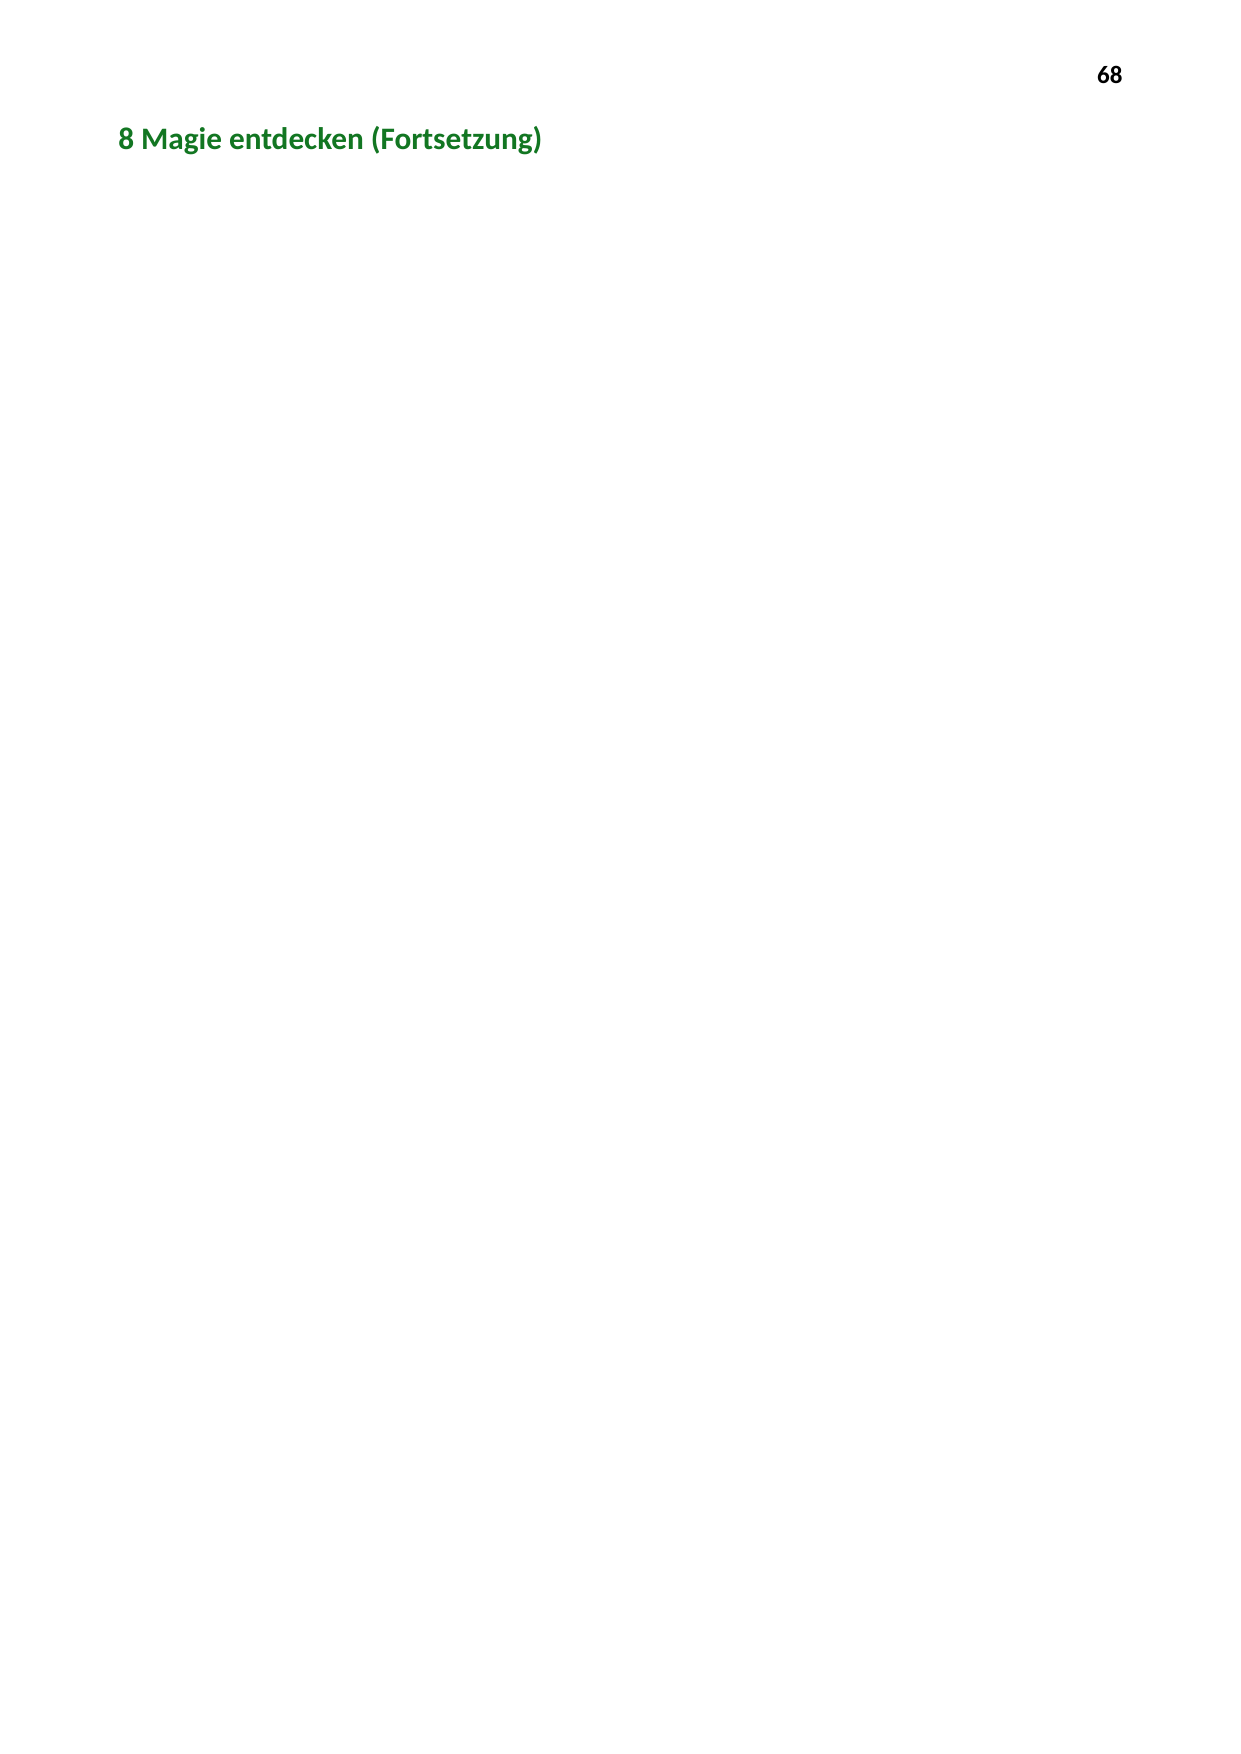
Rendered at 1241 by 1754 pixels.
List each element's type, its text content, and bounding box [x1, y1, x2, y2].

text 8 Magie entdecken (Fortsetzung) [118, 119, 1122, 157]
